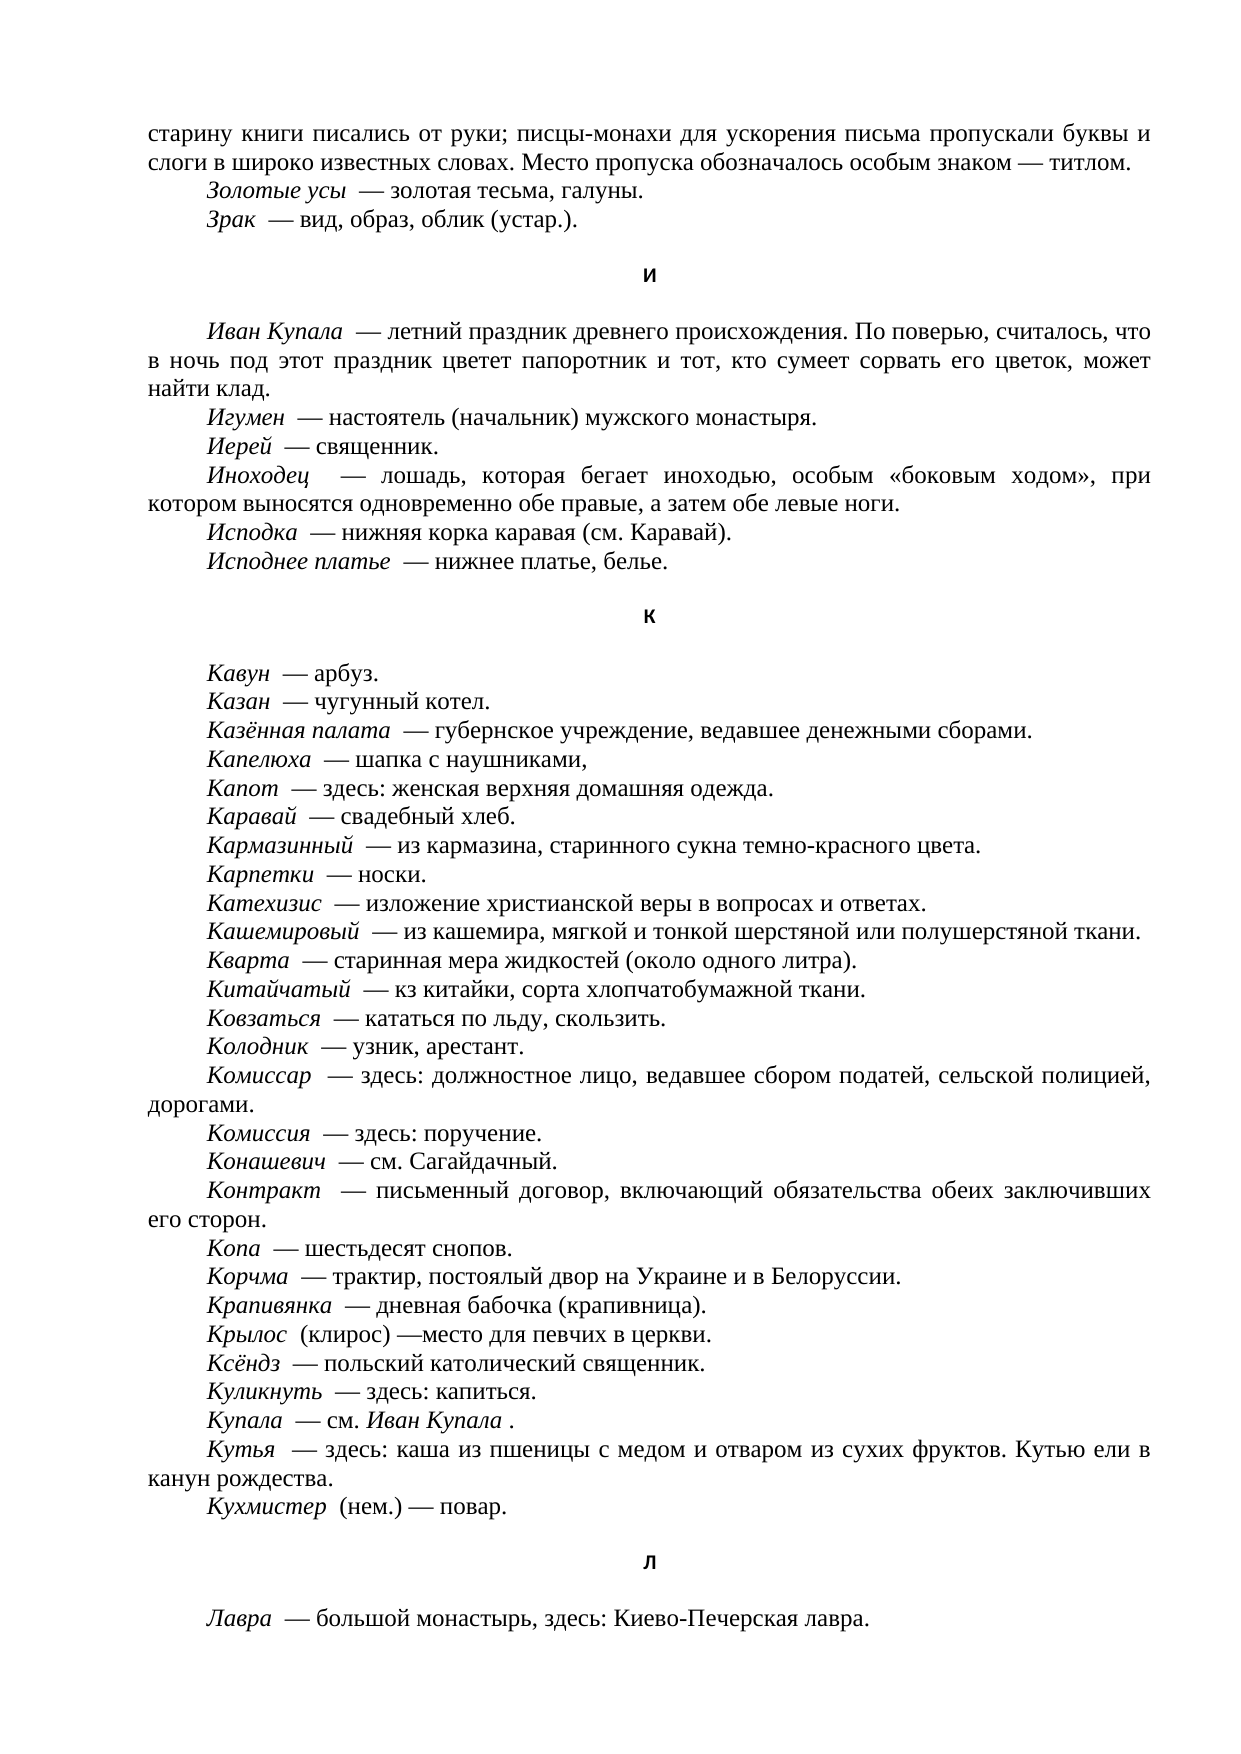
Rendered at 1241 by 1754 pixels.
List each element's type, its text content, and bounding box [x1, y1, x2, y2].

text Кухмистер (нем.) — повар. [148, 1491, 1152, 1520]
text Карпетки — носки. [148, 859, 1152, 888]
text Ковзаться — кататься по льду, скользить. [148, 1003, 1152, 1031]
text Лавра — большой монастырь, здесь: Киево-Печерская лавра. [148, 1603, 1152, 1632]
text Капот — здесь: женская верхняя домашняя одежда. [148, 773, 1152, 801]
text Крапивянка — дневная бабочка (крапивница). [148, 1290, 1152, 1319]
text Капелюха — шапка с наушниками, [148, 744, 1152, 773]
subtitle К [148, 603, 1152, 629]
text Зрак — вид, образ, облик (устар.). [148, 204, 1152, 233]
text Купала — см. Иван Купала . [148, 1405, 1152, 1434]
text старину книги писались от руки; писцы-монахи для ускорения письма пропускали буквы и слоги в широко известных словах. Место пропуска обозначалось особым знаком — титлом. [148, 118, 1152, 176]
text Ксёндз — польский католический священник. [148, 1348, 1152, 1376]
text Казан — чугунный котел. [148, 686, 1152, 715]
text Исподка — нижняя корка каравая (см. Каравай). [148, 517, 1152, 546]
text Кашемировый — из кашемира, мягкой и тонкой шерстяной или полушерстяной ткани. [148, 916, 1152, 945]
text Исподнее платье — нижнее платье, белье. [148, 546, 1152, 575]
text Кармазинный — из кармазина, старинного сукна темно-красного цвета. [148, 830, 1152, 859]
text Катехизис — изложение христианской веры в вопросах и ответах. [148, 888, 1152, 916]
text Кавун — арбуз. [148, 658, 1152, 686]
text Копа — шестьдесят снопов. [148, 1233, 1152, 1261]
text Комиссия — здесь: поручение. [148, 1118, 1152, 1146]
subtitle Л [148, 1549, 1152, 1574]
subtitle И [148, 262, 1152, 287]
text Золотые усы — золотая тесьма, галуны. [148, 176, 1152, 204]
text Корчма — трактир, постоялый двор на Украине и в Белоруссии. [148, 1261, 1152, 1290]
text Казённая палата — губернское учреждение, ведавшее денежными сборами. [148, 715, 1152, 744]
text Каравай — свадебный хлеб. [148, 801, 1152, 830]
text Конашевич — см. Сагайдачный. [148, 1146, 1152, 1175]
text Крылос (клирос) —место для певчих в церкви. [148, 1319, 1152, 1348]
text Куликнуть — здесь: капиться. [148, 1376, 1152, 1405]
text Китайчатый — кз китайки, сорта хлопчатобумажной ткани. [148, 974, 1152, 1003]
text Колодник — узник, арестант. [148, 1031, 1152, 1060]
text Иерей — священник. [148, 431, 1152, 460]
text Игумен — настоятель (начальник) мужского монастыря. [148, 402, 1152, 431]
text Кутья — здесь: каша из пшеницы с медом и отваром из сухих фруктов. Кутью ели в канун рождества. [148, 1434, 1152, 1491]
text Комиссар — здесь: должностное лицо, ведавшее сбором податей, сельской полицией, дорогами. [148, 1060, 1152, 1118]
text Иван Купала — летний праздник древнего происхождения. По поверью, считалось, что в ночь под этот праздник цветет папоротник и тот, кто сумеет сорвать его цветок, может найти клад. [148, 316, 1152, 402]
text Кварта — старинная мера жидкостей (около одного литра). [148, 945, 1152, 974]
text Контракт — письменный договор, включающий обязательства обеих заключивших его сторон. [148, 1175, 1152, 1233]
text Иноходец — лошадь, которая бегает иноходью, особым «боковым ходом», при котором выносятся одновременно обе правые, а затем обе левые ноги. [148, 460, 1152, 517]
